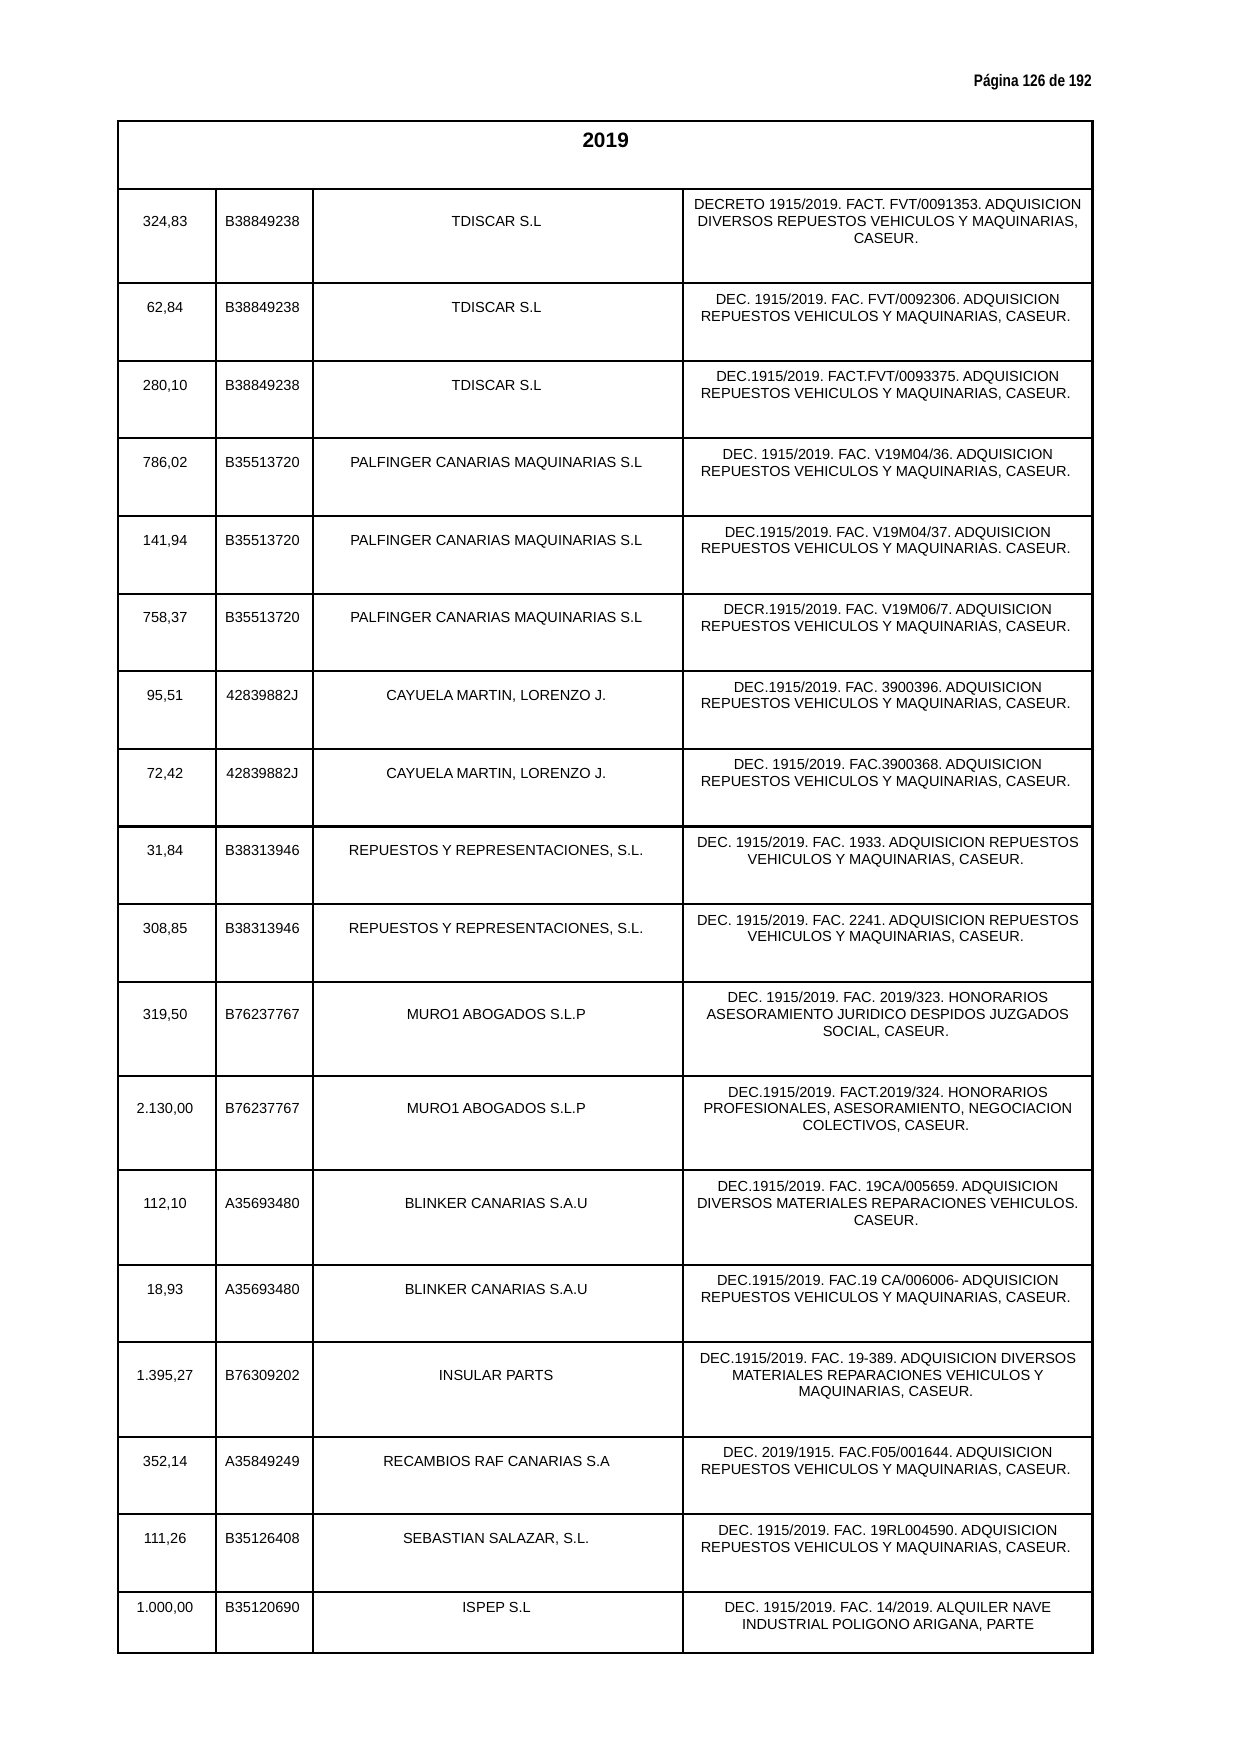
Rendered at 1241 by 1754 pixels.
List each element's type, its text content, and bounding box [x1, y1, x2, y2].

table_cell DEC. 1915/2019. FAC. 19RL004590. ADQUISICION REPUESTOS VEHICULOS Y MAQUINARIAS, CASEUR. [684, 1515, 1091, 1591]
table_cell 72,42 [119, 750, 215, 825]
table_cell DEC.1915/2019. FAC. 19CA/005659. ADQUISICION DIVERSOS MATERIALES REPARACIONES VEHICULOS. CASEUR. [684, 1171, 1091, 1264]
table_cell DEC. 1915/2019. FAC. 1933. ADQUISICION REPUESTOS VEHICULOS Y MAQUINARIAS, CASEUR. [684, 828, 1091, 903]
table_cell A35693480 [217, 1266, 312, 1341]
table_cell TDISCAR S.L [314, 362, 682, 437]
table_cell BLINKER CANARIAS S.A.U [314, 1266, 682, 1341]
table_cell 31,84 [119, 828, 215, 903]
table_cell DEC.1915/2019. FAC. V19M04/37. ADQUISICION REPUESTOS VEHICULOS Y MAQUINARIAS. CASEUR. [684, 517, 1091, 592]
table_cell 319,50 [119, 983, 215, 1075]
table_cell REPUESTOS Y REPRESENTACIONES, S.L. [314, 828, 682, 903]
table_cell 62,84 [119, 284, 215, 360]
table_cell CAYUELA MARTIN, LORENZO J. [314, 750, 682, 825]
table_cell B38849238 [217, 362, 312, 437]
table_cell B35513720 [217, 595, 312, 670]
table_cell B35120690 [217, 1593, 312, 1652]
table_cell DECRETO 1915/2019. FACT. FVT/0091353. ADQUISICION DIVERSOS REPUESTOS VEHICULOS Y MAQUINARIAS, CASEUR. [684, 190, 1091, 282]
table_cell CAYUELA MARTIN, LORENZO J. [314, 672, 682, 748]
table_cell A35693480 [217, 1171, 312, 1264]
table_cell 95,51 [119, 672, 215, 748]
table_cell 786,02 [119, 439, 215, 515]
table_cell B38849238 [217, 284, 312, 360]
table_cell DEC. 2019/1915. FAC.F05/001644. ADQUISICION REPUESTOS VEHICULOS Y MAQUINARIAS, CASEUR. [684, 1438, 1091, 1513]
table_cell MURO1 ABOGADOS S.L.P [314, 983, 682, 1075]
table_cell DEC. 1915/2019. FAC. 2241. ADQUISICION REPUESTOS VEHICULOS Y MAQUINARIAS, CASEUR. [684, 905, 1091, 981]
table_cell 1.395,27 [119, 1343, 215, 1436]
table_cell DEC.1915/2019. FAC. 3900396. ADQUISICION REPUESTOS VEHICULOS Y MAQUINARIAS, CASEUR. [684, 672, 1091, 748]
table_cell TDISCAR S.L [314, 190, 682, 282]
table_cell TDISCAR S.L [314, 284, 682, 360]
table_cell 18,93 [119, 1266, 215, 1341]
table_cell A35849249 [217, 1438, 312, 1513]
table_cell DEC.1915/2019. FAC. 19-389. ADQUISICION DIVERSOS MATERIALES REPARACIONES VEHICULOS Y MAQUINARIAS, CASEUR. [684, 1343, 1091, 1436]
table_cell B38849238 [217, 190, 312, 282]
table_cell BLINKER CANARIAS S.A.U [314, 1171, 682, 1264]
table_cell B76237767 [217, 983, 312, 1075]
table_cell DEC. 1915/2019. FAC. 2019/323. HONORARIOS ASESORAMIENTO JURIDICO DESPIDOS JUZGADOS SOCIAL, CASEUR. [684, 983, 1091, 1075]
table_cell B38313946 [217, 905, 312, 981]
table_cell 141,94 [119, 517, 215, 592]
table_cell ISPEP S.L [314, 1593, 682, 1652]
table_cell B38313946 [217, 828, 312, 903]
table_cell PALFINGER CANARIAS MAQUINARIAS S.L [314, 595, 682, 670]
table_cell B35126408 [217, 1515, 312, 1591]
table_cell 1.000,00 [119, 1593, 215, 1652]
table_cell 42839882J [217, 672, 312, 748]
table_cell DEC. 1915/2019. FAC. 14/2019. ALQUILER NAVE INDUSTRIAL POLIGONO ARIGANA, PARTE [684, 1593, 1091, 1652]
table_cell B76309202 [217, 1343, 312, 1436]
table_header 2019 [119, 122, 1091, 188]
table_cell B35513720 [217, 517, 312, 592]
table_cell 352,14 [119, 1438, 215, 1513]
table_cell DECR.1915/2019. FAC. V19M06/7. ADQUISICION REPUESTOS VEHICULOS Y MAQUINARIAS, CASEUR. [684, 595, 1091, 670]
table_cell 324,83 [119, 190, 215, 282]
table_cell 42839882J [217, 750, 312, 825]
table_cell B76237767 [217, 1077, 312, 1169]
table_cell PALFINGER CANARIAS MAQUINARIAS S.L [314, 517, 682, 592]
table_cell 308,85 [119, 905, 215, 981]
table_cell INSULAR PARTS [314, 1343, 682, 1436]
table_cell SEBASTIAN SALAZAR, S.L. [314, 1515, 682, 1591]
table_cell DEC.1915/2019. FACT.2019/324. HONORARIOS PROFESIONALES, ASESORAMIENTO, NEGOCIACION COLECTIVOS, CASEUR. [684, 1077, 1091, 1169]
table_cell 280,10 [119, 362, 215, 437]
table_cell RECAMBIOS RAF CANARIAS S.A [314, 1438, 682, 1513]
table_cell DEC. 1915/2019. FAC. FVT/0092306. ADQUISICION REPUESTOS VEHICULOS Y MAQUINARIAS, CASEUR. [684, 284, 1091, 360]
table_cell DEC.1915/2019. FAC.19 CA/006006- ADQUISICION REPUESTOS VEHICULOS Y MAQUINARIAS, CASEUR. [684, 1266, 1091, 1341]
table_cell 2.130,00 [119, 1077, 215, 1169]
table_cell DEC. 1915/2019. FAC.3900368. ADQUISICION REPUESTOS VEHICULOS Y MAQUINARIAS, CASEUR. [684, 750, 1091, 825]
table_cell DEC. 1915/2019. FAC. V19M04/36. ADQUISICION REPUESTOS VEHICULOS Y MAQUINARIAS, CASEUR. [684, 439, 1091, 515]
table_cell 112,10 [119, 1171, 215, 1264]
table_cell MURO1 ABOGADOS S.L.P [314, 1077, 682, 1169]
table_cell REPUESTOS Y REPRESENTACIONES, S.L. [314, 905, 682, 981]
table_cell PALFINGER CANARIAS MAQUINARIAS S.L [314, 439, 682, 515]
table_cell 111,26 [119, 1515, 215, 1591]
table_cell DEC.1915/2019. FACT.FVT/0093375. ADQUISICION REPUESTOS VEHICULOS Y MAQUINARIAS, CASEUR. [684, 362, 1091, 437]
table_cell B35513720 [217, 439, 312, 515]
table_cell 758,37 [119, 595, 215, 670]
